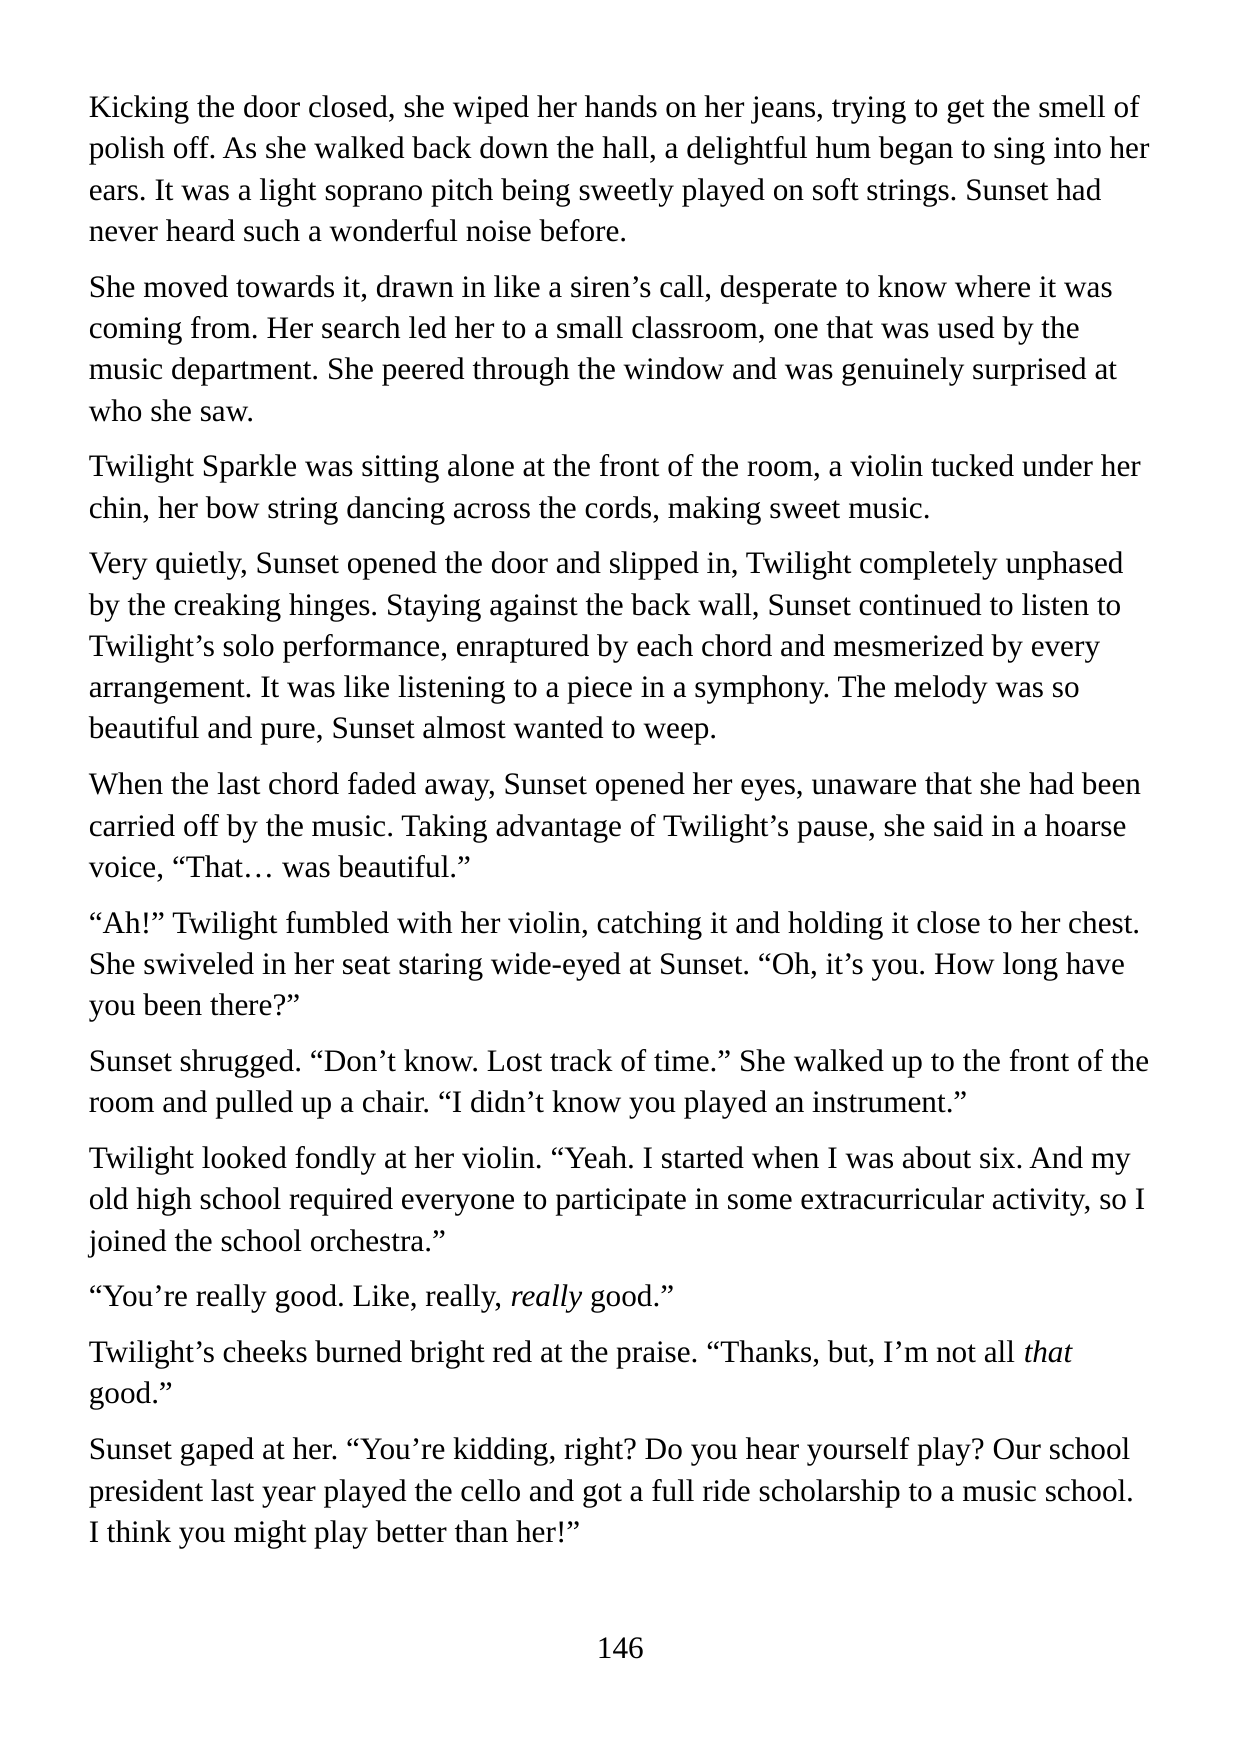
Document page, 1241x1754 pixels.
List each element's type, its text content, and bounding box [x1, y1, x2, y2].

text Kicking the door closed, she wiped her hands on her jeans, trying to get the smell of polish off. As she walked back down the hall, a delightful hum began to sing into her ears. It was a light soprano pitch being sweetly played on soft strings. Sunset had never heard such a wonderful noise before. [88, 88, 1152, 248]
text Sunset gaped at her. “You’re kidding, right? Do you hear yourself play? Our school president last year played the cello and got a full ride scholarship to a music school. I think you might play better than her!” [88, 1431, 1152, 1549]
text She moved towards it, drawn in like a siren’s call, desperate to know where it was coming from. Her search led her to a small classroom, one that was used by the music department. She peered through the window and was genuinely surprised at who she saw. [88, 268, 1152, 428]
text “You’re really good. Like, really, really good.” [88, 1278, 1152, 1314]
text “Ah!” Twilight fumbled with her violin, catching it and holding it close to her chest. She swiveled in her seat staring wide-eyed at Sunset. “Oh, it’s you. How long have you been there?” [88, 904, 1152, 1022]
text Twilight’s cheeks burned bright red at the praise. “Thanks, but, I’m not all that good.” [88, 1333, 1152, 1411]
text Very quietly, Sunset opened the door and slipped in, Twilight completely unphased by the creaking hinges. Staying against the back wall, Sunset continued to listen to Twilight’s solo performance, enraptured by each chord and mesmerized by every arrangement. It was like listening to a piece in a symphony. The melody was so beautiful and pure, Sunset almost wanted to weep. [88, 545, 1152, 746]
text When the last chord faded away, Sunset opened her eyes, unaware that she had been carried off by the music. Taking advantage of Twilight’s pause, she said in a hoarse voice, “That… was beautiful.” [88, 766, 1152, 884]
text Twilight Sparkle was sitting alone at the front of the room, a violin tucked under her chin, her bow string dancing across the cords, making sweet music. [88, 448, 1152, 525]
text Sunset shrugged. “Don’t know. Lost track of time.” She walked up to the front of the room and pulled up a chair. “I didn’t know you played an instrument.” [88, 1042, 1152, 1119]
text Twilight looked fondly at her violin. “Yeah. I started when I was about six. And my old high school required everyone to participate in some extracurricular activity, so I joined the school orchestra.” [88, 1139, 1152, 1258]
